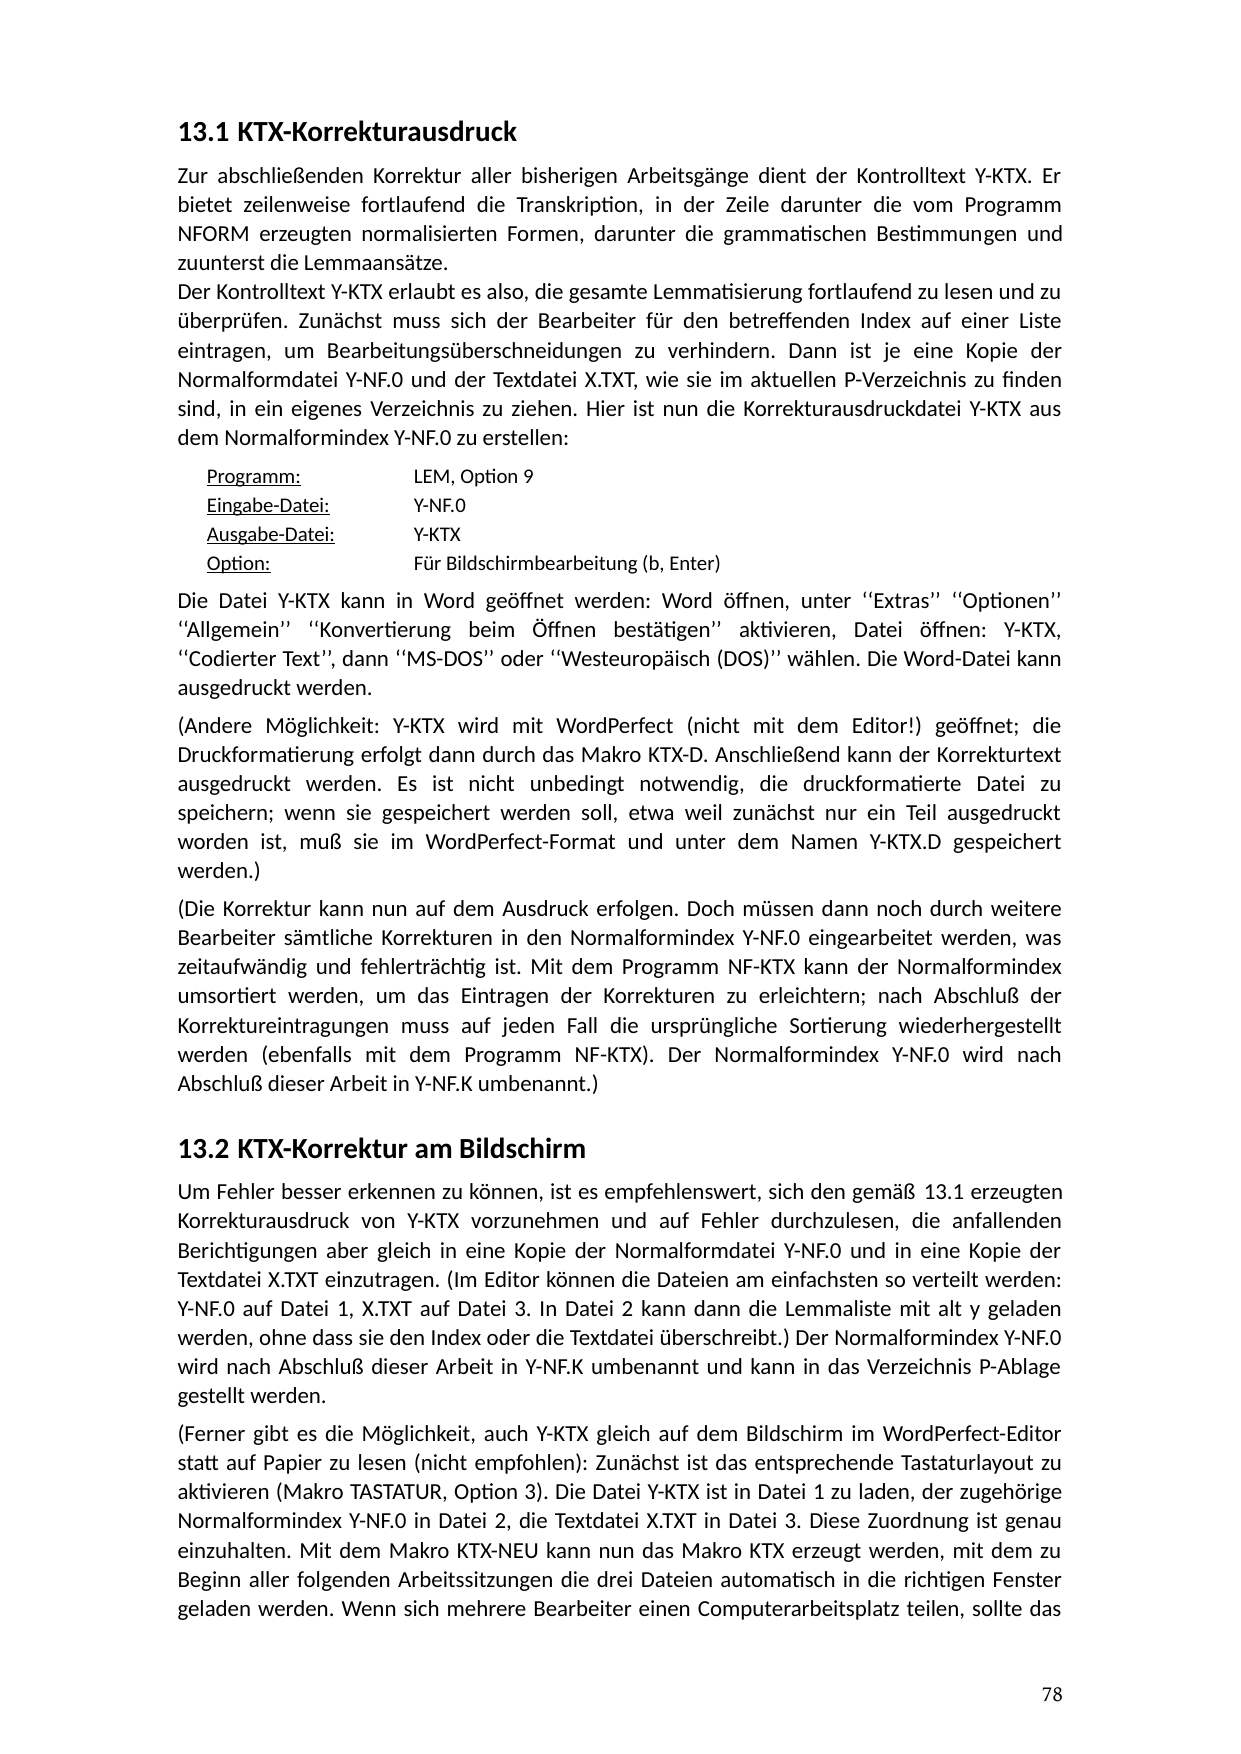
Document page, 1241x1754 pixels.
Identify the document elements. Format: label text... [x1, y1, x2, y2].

text Zur abschließenden Korrektur aller bisherigen Arbeitsgänge dient der Kontrolltext Y-KTX. Er bietet zeilenweise fortlaufend die Transkription, in der Zeile darunter die vom Programm NFORM erzeugten normalisierten Formen, darunter die grammatischen Bestimmun­gen und zuunterst die Lemmaansätze. [177, 160, 1063, 276]
subtitle KTX-Korrekturausdruck [177, 118, 1063, 147]
text Der Kontrolltext Y-KTX erlaubt es also, die gesamte Lemmatisierung fortlaufend zu lesen und zu überprüfen. Zunächst muss sich der Bearbeiter für den betreffenden Index auf einer Liste eintragen, um Bearbeitungsüberschneidungen zu verhindern. Dann ist je eine Kopie der Normalformdatei Y-NF.0 und der Textdatei X.TXT, wie sie im aktuellen P-Verzeichnis zu finden sind, in ein eigenes Verzeichnis zu ziehen. Hier ist nun die Korrekturausdruckdatei Y-KTX aus dem Normalfor­m­index Y-NF.0 zu erstellen: [177, 276, 1063, 451]
text (Andere Möglichkeit: Y-KTX wird mit WordPerfect (nicht mit dem Editor!) geöffnet; die Druckformatierung erfolgt dann durch das Makro KTX-D. Anschließend kann der Korrekturtext ausgedruckt werden. Es ist nicht unbedingt notwendig, die druckformatierte Datei zu speichern; wenn sie gespeichert werden soll, etwa weil zunächst nur ein Teil ausgedruckt worden ist, muß sie im WordPerfect-Format und unter dem Namen Y-KTX.D gespeichert werden.) [177, 710, 1063, 885]
text (Ferner gibt es die Möglichkeit, auch Y-KTX gleich auf dem Bildschirm im WordPerfect-Editor statt auf Papier zu lesen (nicht empfohlen): Zunächst ist das entsprechende Tastaturlayout zu aktivieren (Makro TASTATUR, Option 3). Die Datei Y-KTX ist in Datei 1 zu laden, der zugehörige Normalform­index Y-NF.0 in Datei 2, die Textdatei X.TXT in Datei 3. Diese Zuordnung ist genau einzuhalten. Mit dem Makro KTX-NEU kann nun das Makro KTX erzeugt werden, mit dem zu Beginn aller fol­gen­den Arbeitssitzungen die drei Dateien automatisch in die richtigen Fenster geladen werden. Wenn sich mehrere Bearbeiter einen Computerarbeitsplatz teilen, sollte das [177, 1418, 1063, 1622]
text Option: Für Bildschirmbearbeitung (b, Enter) [207, 547, 1063, 576]
subtitle KTX-Korrektur am Bildschirm [177, 1135, 1063, 1164]
text Eingabe-Datei: Y-NF.0 [207, 489, 1063, 518]
text Um Fehler besser erkennen zu können, ist es empfehlenswert, sich den gemäß 13.1 erzeugten Korrekturausdruck von Y-KTX vorzunehmen und auf Fehler durchzulesen, die anfallenden Berichtigungen aber gleich in eine Kopie der Normalformdatei Y-NF.0 und in eine Kopie der Textdatei X.TXT einzutragen. (Im Editor können die Dateien am einfachsten so verteilt werden: Y-NF.0 auf Datei 1, X.TXT auf Datei 3. In Datei 2 kann dann die Lemmaliste mit alt y geladen werden, ohne dass sie den Index oder die Textdatei überschreibt.) Der Normalformindex Y-NF.0 wird nach Abschluß dieser Arbeit in Y-NF.K umbenannt und kann in das Verzeichnis P-Ablage gestellt werden. [177, 1176, 1063, 1410]
text (Die Korrektur kann nun auf dem Ausdruck erfolgen. Doch müssen dann noch durch weitere Bearbeiter sämtliche Korrekturen in den Normalformindex Y-NF.0 eingearbeitet werden, was zeitaufwändig und fehlerträchtig ist. Mit dem Programm NF-KTX kann der Normalformindex umsortiert werden, um das Eintragen der Korrekturen zu erleichtern; nach Abschluß der Korrektureintragungen muss auf jeden Fall die ursprüngliche Sortierung wiederhergestellt werden (ebenfalls mit dem Programm NF-KTX). Der Normalformindex Y-NF.0 wird nach Abschluß dieser Arbeit in Y-NF.K umbenannt.) [177, 893, 1063, 1097]
text Ausgabe-Datei: Y-KTX [207, 518, 1063, 547]
text Die Datei Y-KTX kann in Word geöffnet werden: Word öffnen, unter ‘‘Extras’’ ‘‘Optionen’’ ‘‘Allgemein’’ ‘‘Konvertierung beim Öffnen bestätigen’’ aktivieren, Datei öffnen: Y-KTX, ‘‘Codierter Text’’, dann ‘‘MS-DOS’’ oder ‘‘Westeuropäisch (DOS)’’ wählen. Die Word-Datei kann ausgedruckt werden. [177, 585, 1063, 701]
text Programm: LEM, Option 9 [207, 460, 1063, 489]
